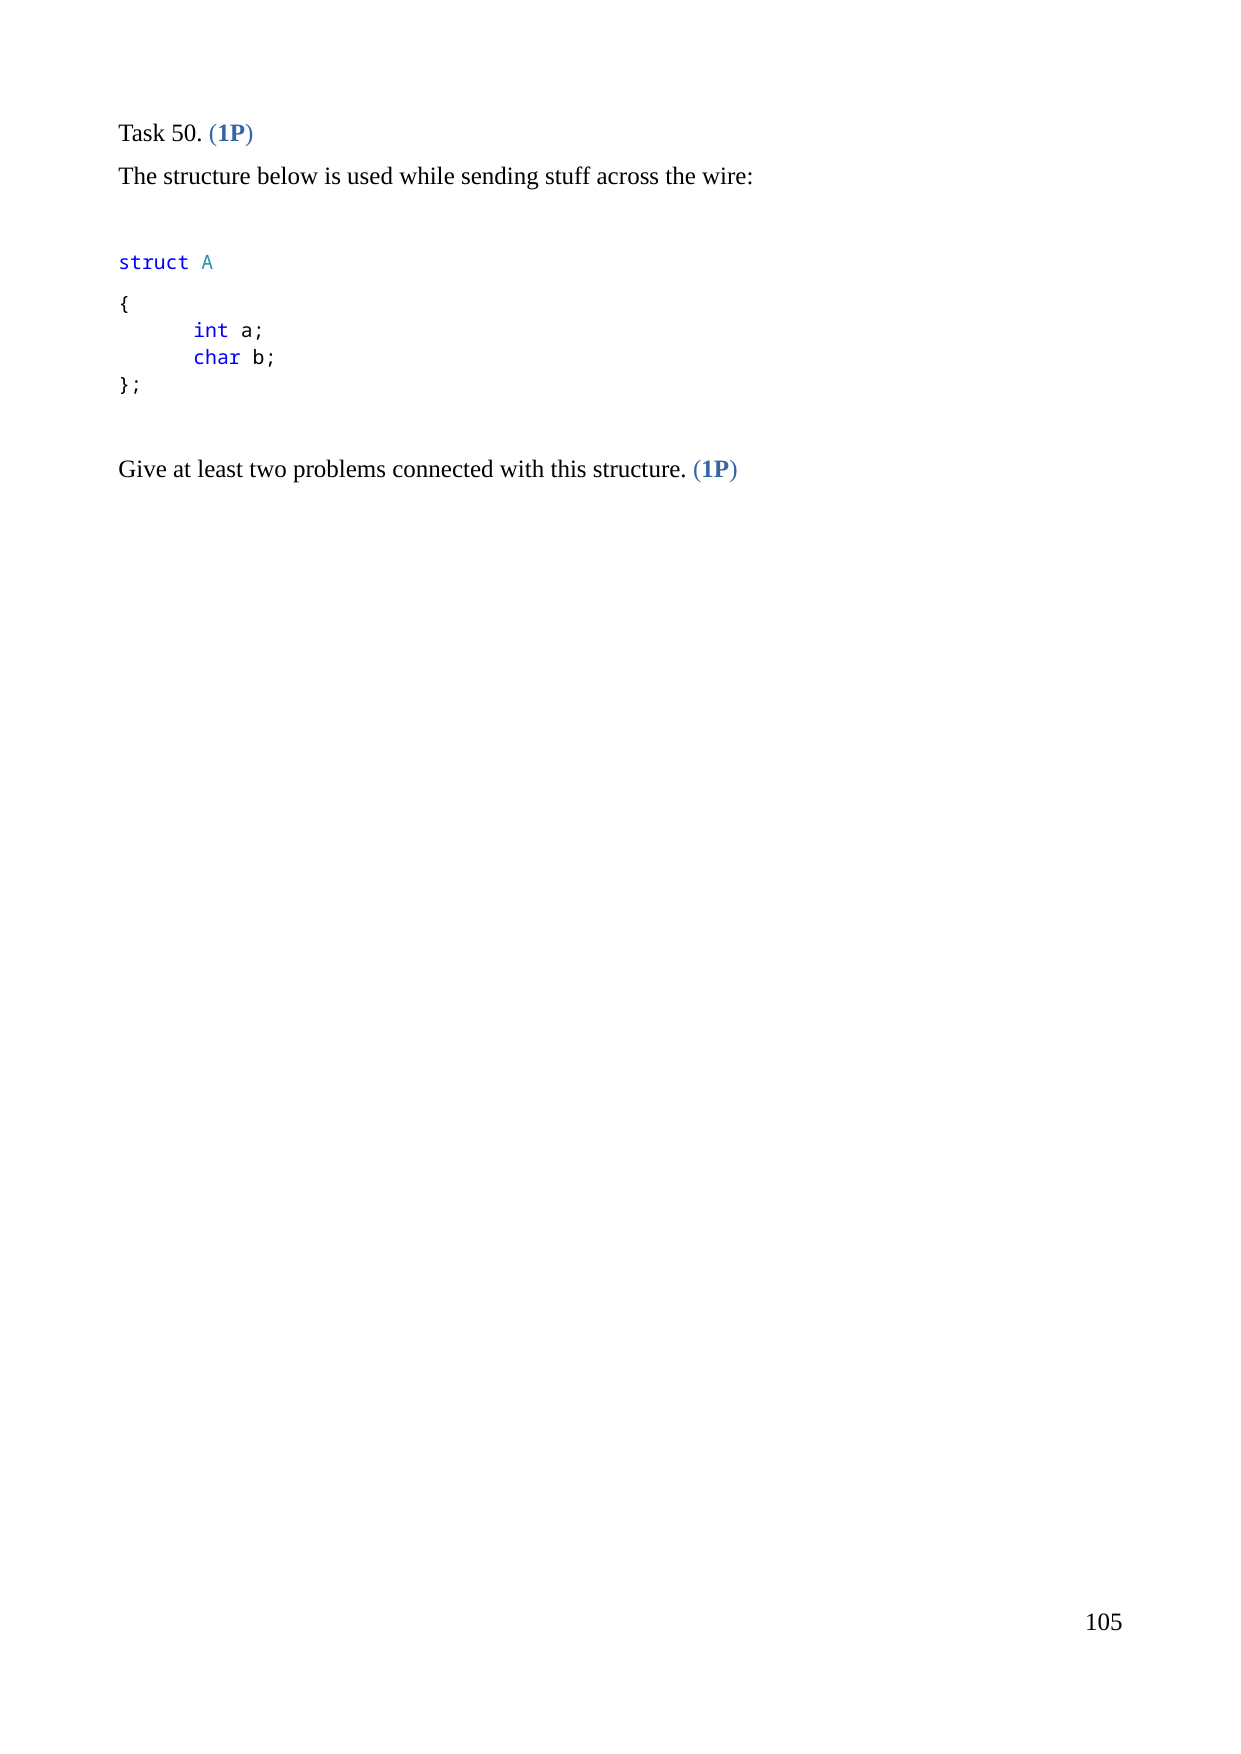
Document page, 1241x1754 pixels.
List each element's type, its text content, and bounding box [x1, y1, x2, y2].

text { [118, 290, 1122, 317]
text Task 50. (1P) [118, 118, 1122, 147]
text Give at least two problems connected with this structure. (1P) [118, 454, 1122, 482]
text }; [118, 371, 1122, 398]
text The structure below is used while sending stuff across the wire: [118, 161, 1122, 190]
text char b; [118, 344, 1122, 371]
text int a; [118, 317, 1122, 344]
text struct A [118, 248, 1122, 275]
